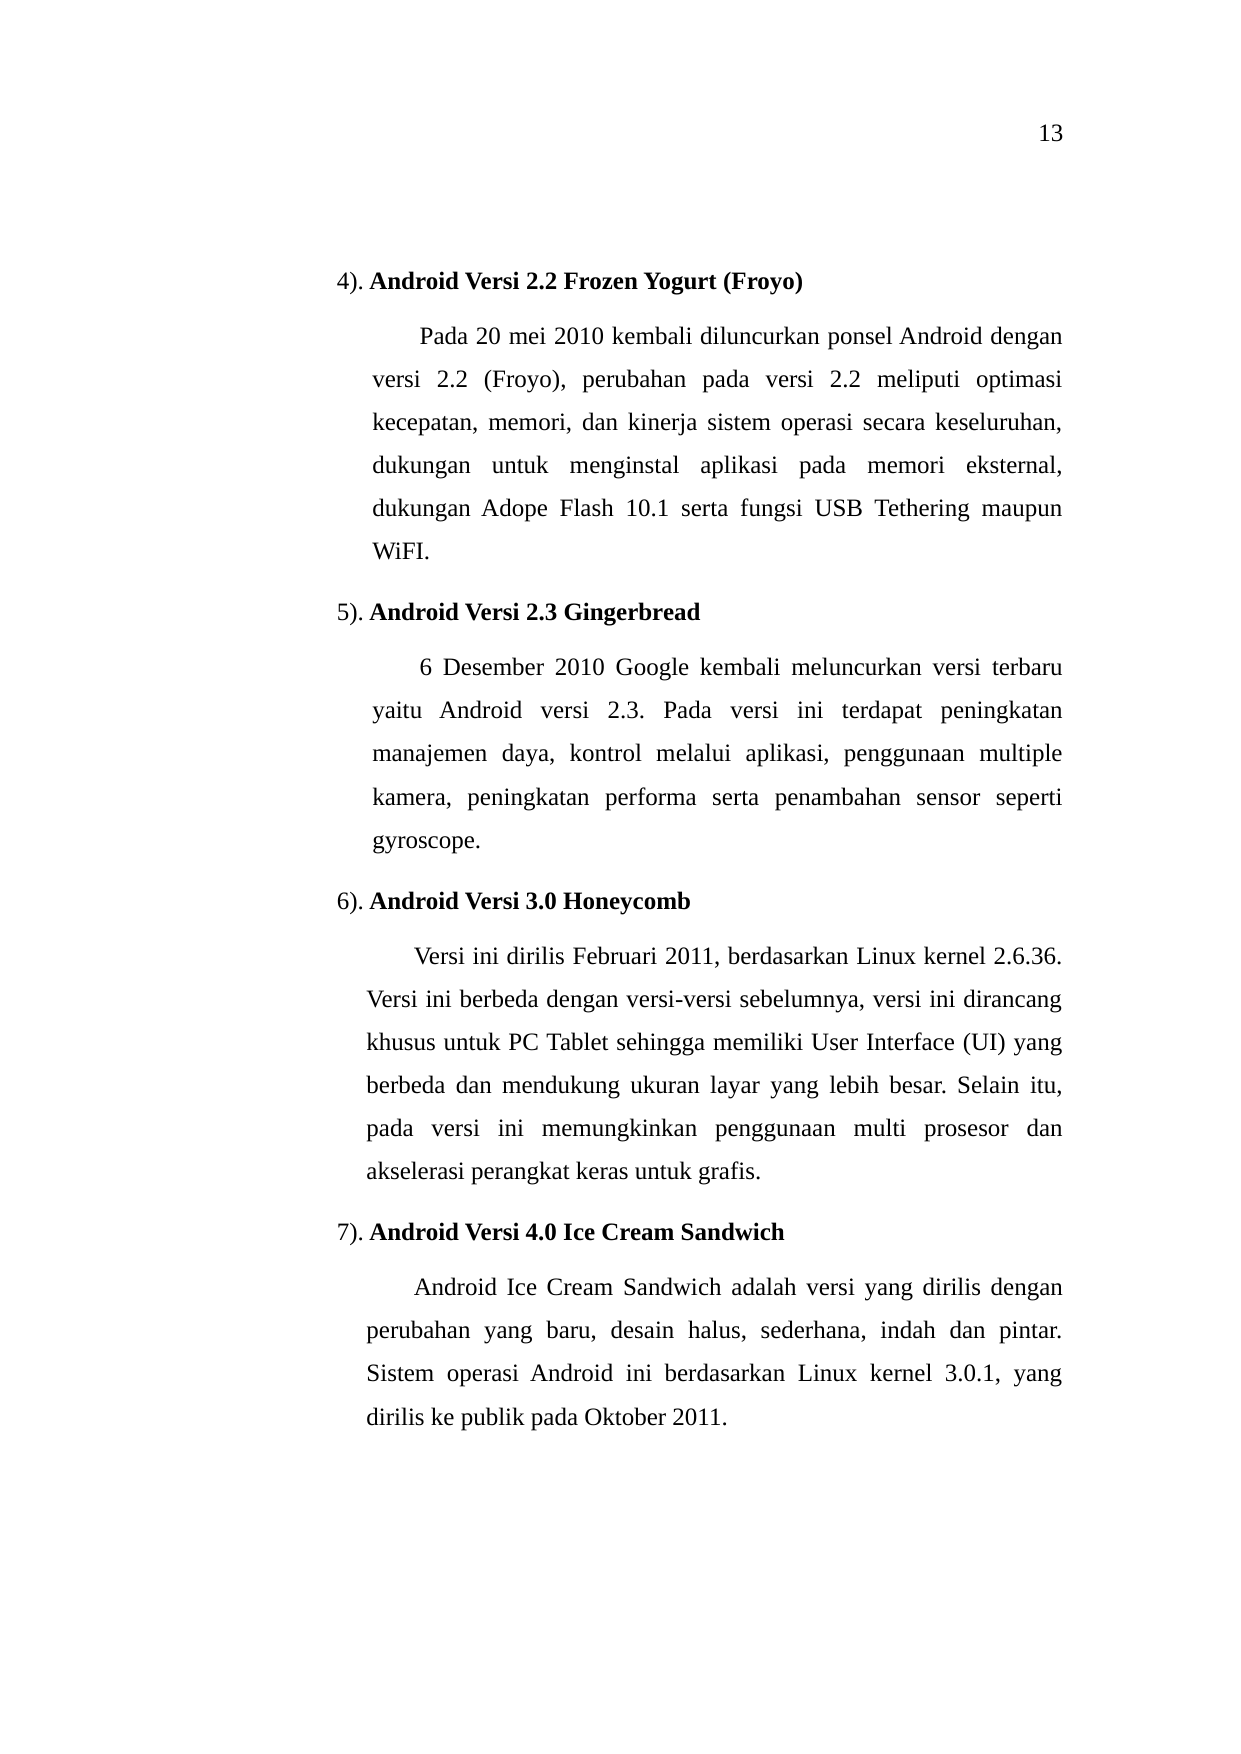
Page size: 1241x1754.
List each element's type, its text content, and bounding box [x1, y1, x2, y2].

list Android Versi 3.0 Honeycomb [295, 886, 1063, 914]
text 6 Desember 2010 Google kembali meluncurkan versi terbaru yaitu Android versi 2.3. Pada versi ini terdapat peningkatan manajemen daya, kontrol melalui aplikasi, penggunaan multiple kamera, peningkatan performa serta penambahan sensor seperti gyroscope. [372, 652, 1063, 853]
list Android Versi 4.0 Ice Cream Sandwich [295, 1217, 1063, 1246]
text Versi ini dirilis Februari 2011, berdasarkan Linux kernel 2.6.36. Versi ini berbeda dengan versi-versi sebelumnya, versi ini dirancang khusus untuk PC Tablet sehingga memiliki User Interface (UI) yang berbeda dan mendukung ukuran layar yang lebih besar. Selain itu, pada versi ini memungkinkan penggunaan multi prosesor dan akselerasi perangkat keras untuk grafis. [366, 941, 1063, 1185]
text Android Ice Cream Sandwich adalah versi yang dirilis dengan perubahan yang baru, desain halus, sederhana, indah dan pintar. Sistem operasi Android ini berdasarkan Linux kernel 3.0.1, yang dirilis ke publik pada Oktober 2011. [366, 1272, 1063, 1430]
list Android Versi 2.3 Gingerbread [295, 597, 1063, 626]
list Android Versi 2.2 Frozen Yogurt (Froyo) [295, 266, 1063, 294]
text Pada 20 mei 2010 kembali diluncurkan ponsel Android dengan versi 2.2 (Froyo), perubahan pada versi 2.2 meliputi optimasi kecepatan, memori, dan kinerja sistem operasi secara keseluruhan, dukungan untuk menginstal aplikasi pada memori eksternal, dukungan Adope Flash 10.1 serta fungsi USB Tethering maupun WiFI. [372, 321, 1063, 565]
